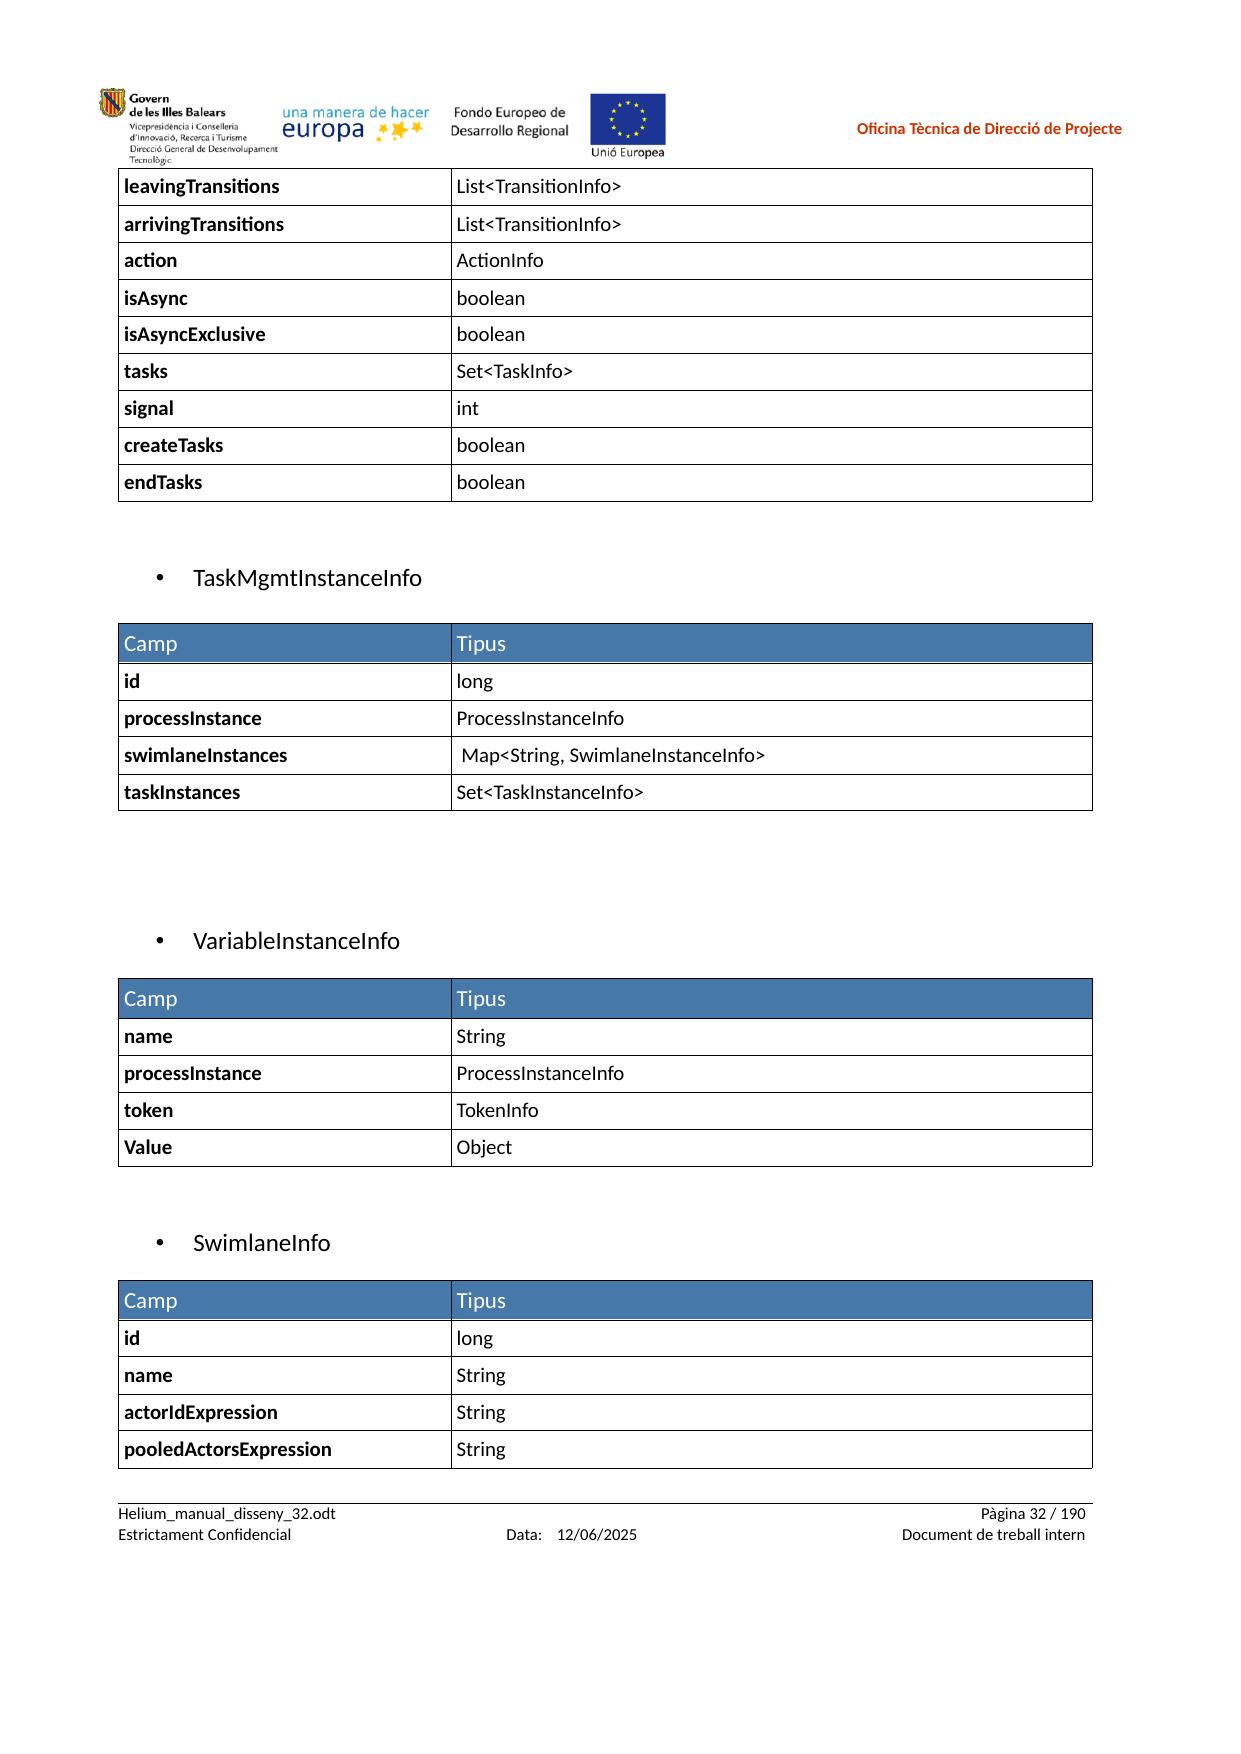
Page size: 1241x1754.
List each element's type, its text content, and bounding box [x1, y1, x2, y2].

table_cell isAsync [119, 280, 451, 316]
table_cell List<TransitionInfo> [452, 169, 1092, 205]
table_cell Object [452, 1130, 1092, 1166]
table_cell ProcessInstanceInfo [452, 701, 1092, 736]
table_cell id [119, 1321, 451, 1356]
table_cell String [452, 1019, 1092, 1054]
table_cell ProcessInstanceInfo [452, 1056, 1092, 1092]
table_cell boolean [452, 317, 1092, 353]
table_cell long [452, 1321, 1092, 1356]
table_cell String [452, 1431, 1092, 1467]
picture [99, 87, 668, 166]
table_cell List<TransitionInfo> [452, 206, 1092, 242]
table_header Tipus [452, 979, 1092, 1018]
table_cell tasks [119, 354, 451, 390]
table_header Camp [119, 624, 451, 662]
table_cell arrivingTransitions [119, 206, 451, 242]
table_cell String [452, 1395, 1092, 1430]
table_cell Value [119, 1130, 451, 1166]
table_cell isAsyncExclusive [119, 317, 451, 353]
table_cell TokenInfo [452, 1093, 1092, 1128]
table_cell Set<TaskInstanceInfo> [452, 775, 1092, 810]
table_cell id [119, 664, 451, 699]
table_cell Set<TaskInfo> [452, 354, 1092, 390]
table_cell name [119, 1357, 451, 1393]
table_cell ActionInfo [452, 243, 1092, 279]
table_cell signal [119, 391, 451, 427]
table_cell name [119, 1019, 451, 1054]
table_header Tipus [452, 624, 1092, 662]
table_cell Map<String, SwimlaneInstanceInfo> [452, 737, 1092, 773]
table_cell boolean [452, 428, 1092, 464]
table_cell action [119, 243, 451, 279]
list SwimlaneInfo [156, 1227, 1122, 1257]
table_cell pooledActorsExpression [119, 1431, 451, 1467]
list VariableInstanceInfo [156, 925, 1122, 955]
table_cell String [452, 1357, 1092, 1393]
table_cell leavingTransitions [119, 169, 451, 205]
table_cell endTasks [119, 465, 451, 501]
table_cell token [119, 1093, 451, 1128]
table_header Camp [119, 979, 451, 1018]
table_header Camp [119, 1281, 451, 1319]
table_cell int [452, 391, 1092, 427]
list TaskMgmtInstanceInfo [156, 562, 1122, 592]
table_cell actorIdExpression [119, 1395, 451, 1430]
table_cell boolean [452, 465, 1092, 501]
table_cell taskInstances [119, 775, 451, 810]
table_cell boolean [452, 280, 1092, 316]
table_cell createTasks [119, 428, 451, 464]
table_header Tipus [452, 1281, 1092, 1319]
table_cell processInstance [119, 701, 451, 736]
table_cell swimlaneInstances [119, 737, 451, 773]
table_cell long [452, 664, 1092, 699]
table_cell processInstance [119, 1056, 451, 1092]
